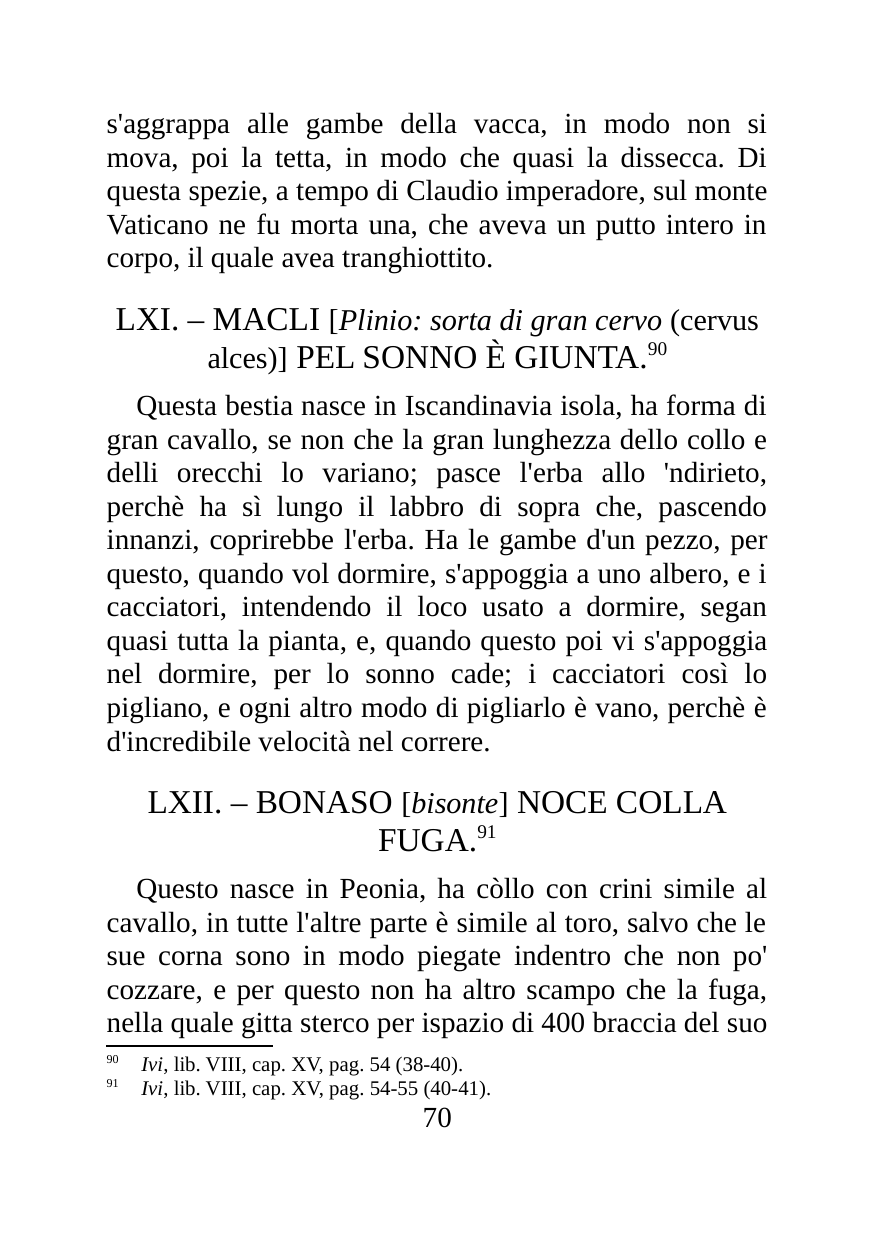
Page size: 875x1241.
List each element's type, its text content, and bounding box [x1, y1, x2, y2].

text Ivi, lib. VIII, cap. XV, pag. 54 (38-40). [106, 1052, 768, 1076]
subtitle LXI. ‒ MACLI [Plinio: sorta di gran cervo (cervus alces)] PEL SONNO È GIUNTA. [106, 299, 768, 376]
text Ivi, lib. VIII, cap. XV, pag. 54-55 (40-41). [106, 1076, 768, 1100]
text s'aggrappa alle gambe della vacca, in modo non si mova, poi la tetta, in modo che quasi la dissecca. Di questa spezie, a tempo di Claudio imperadore, sul monte Vaticano ne fu morta una, che aveva un putto intero in corpo, il quale avea tranghiottito. [106, 106, 768, 274]
text Questa bestia nasce in Iscandinavia isola, ha forma di gran cavallo, se non che la gran lunghezza dello collo e delli orecchi lo variano; pasce l'erba allo 'ndirieto, perchè ha sì lungo il labbro di sopra che, pascendo innanzi, coprirebbe l'erba. Ha le gambe d'un pezzo, per questo, quando vol dormire, s'appoggia a uno albero, e i cacciatori, intendendo il loco usato a dormire, segan quasi tutta la pianta, e, quando questo poi vi s'appoggia nel dormire, per lo sonno cade; i cacciatori così lo pigliano, e ogni altro modo di pigliarlo è vano, perchè è d'incredibile velocità nel correre. [106, 388, 768, 757]
subtitle LXII. ‒ BONASO [bisonte] NOCE COLLA FUGA. [106, 782, 768, 859]
text Questo nasce in Peonia, ha còllo con crini simile al cavallo, in tutte l'altre parte è simile al toro, salvo che le sue corna sono in modo piegate indentro che non po' cozzare, e per questo non ha altro scampo che la fuga, nella quale gitta sterco per ispazio di 400 braccia del suo [106, 871, 768, 1039]
